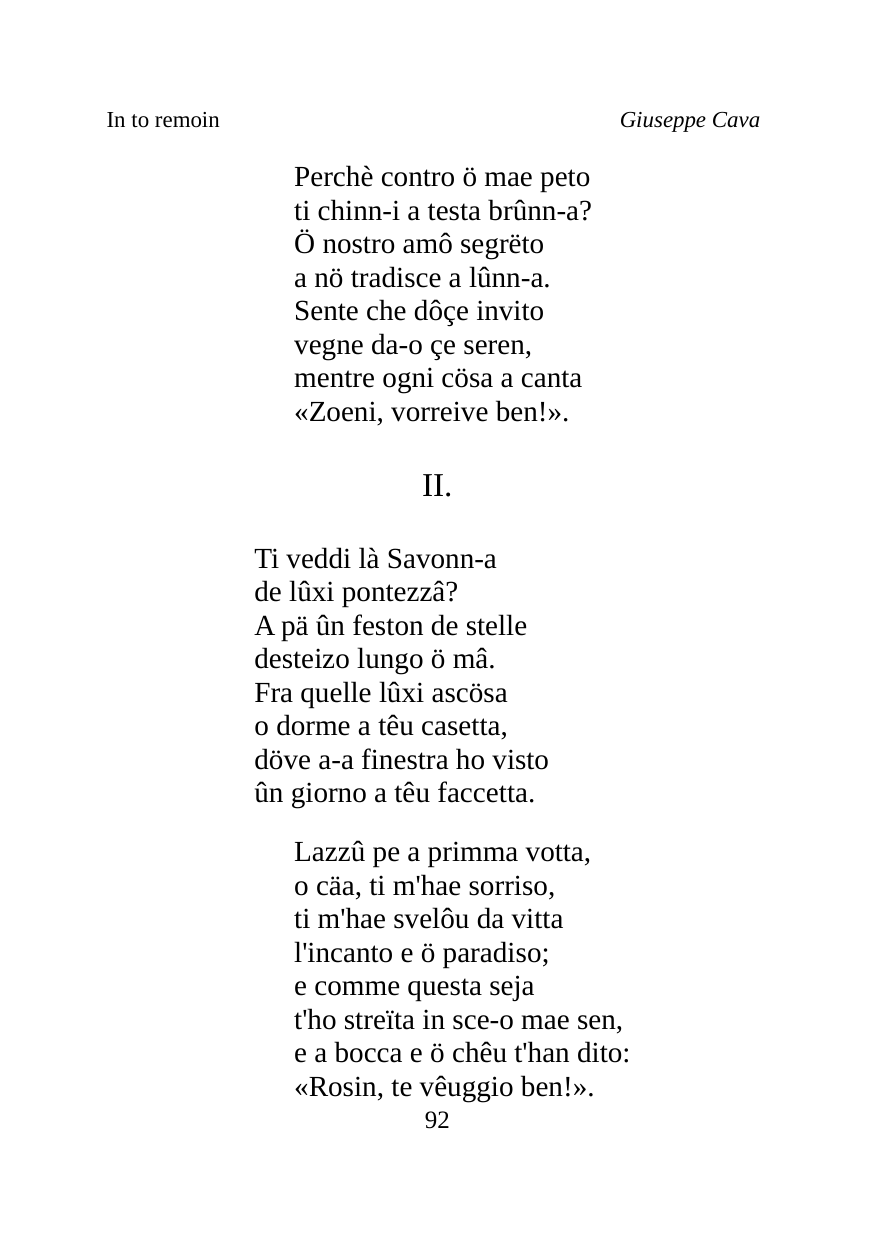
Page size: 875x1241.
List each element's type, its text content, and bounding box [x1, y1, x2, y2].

text Perchè contro ö mae peto ti chinn-i a testa brûnn-a? Ö nostro amô segrëto a nö tradisce a lûnn-a. Sente che dôçe invito vegne da-o çe seren, mentre ogni cösa a canta «Zoeni, vorreive ben!». [294, 159, 768, 427]
text Lazzû pe a primma votta, o cäa, ti m'hae sorriso, ti m'hae svelôu da vitta l'incanto e ö paradiso; e comme questa seja t'ho streïta in sce-o mae sen, e a bocca e ö chêu t'han dito: «Rosin, te vêuggio ben!». [294, 834, 768, 1102]
subtitle II. [106, 465, 768, 503]
text Ti veddi là Savonn-a de lûxi pontezzâ? A pä ûn feston de stelle desteizo lungo ö mâ. Fra quelle lûxi ascösa o dorme a têu casetta, döve a-a finestra ho visto ûn giorno a têu faccetta. [254, 541, 768, 809]
